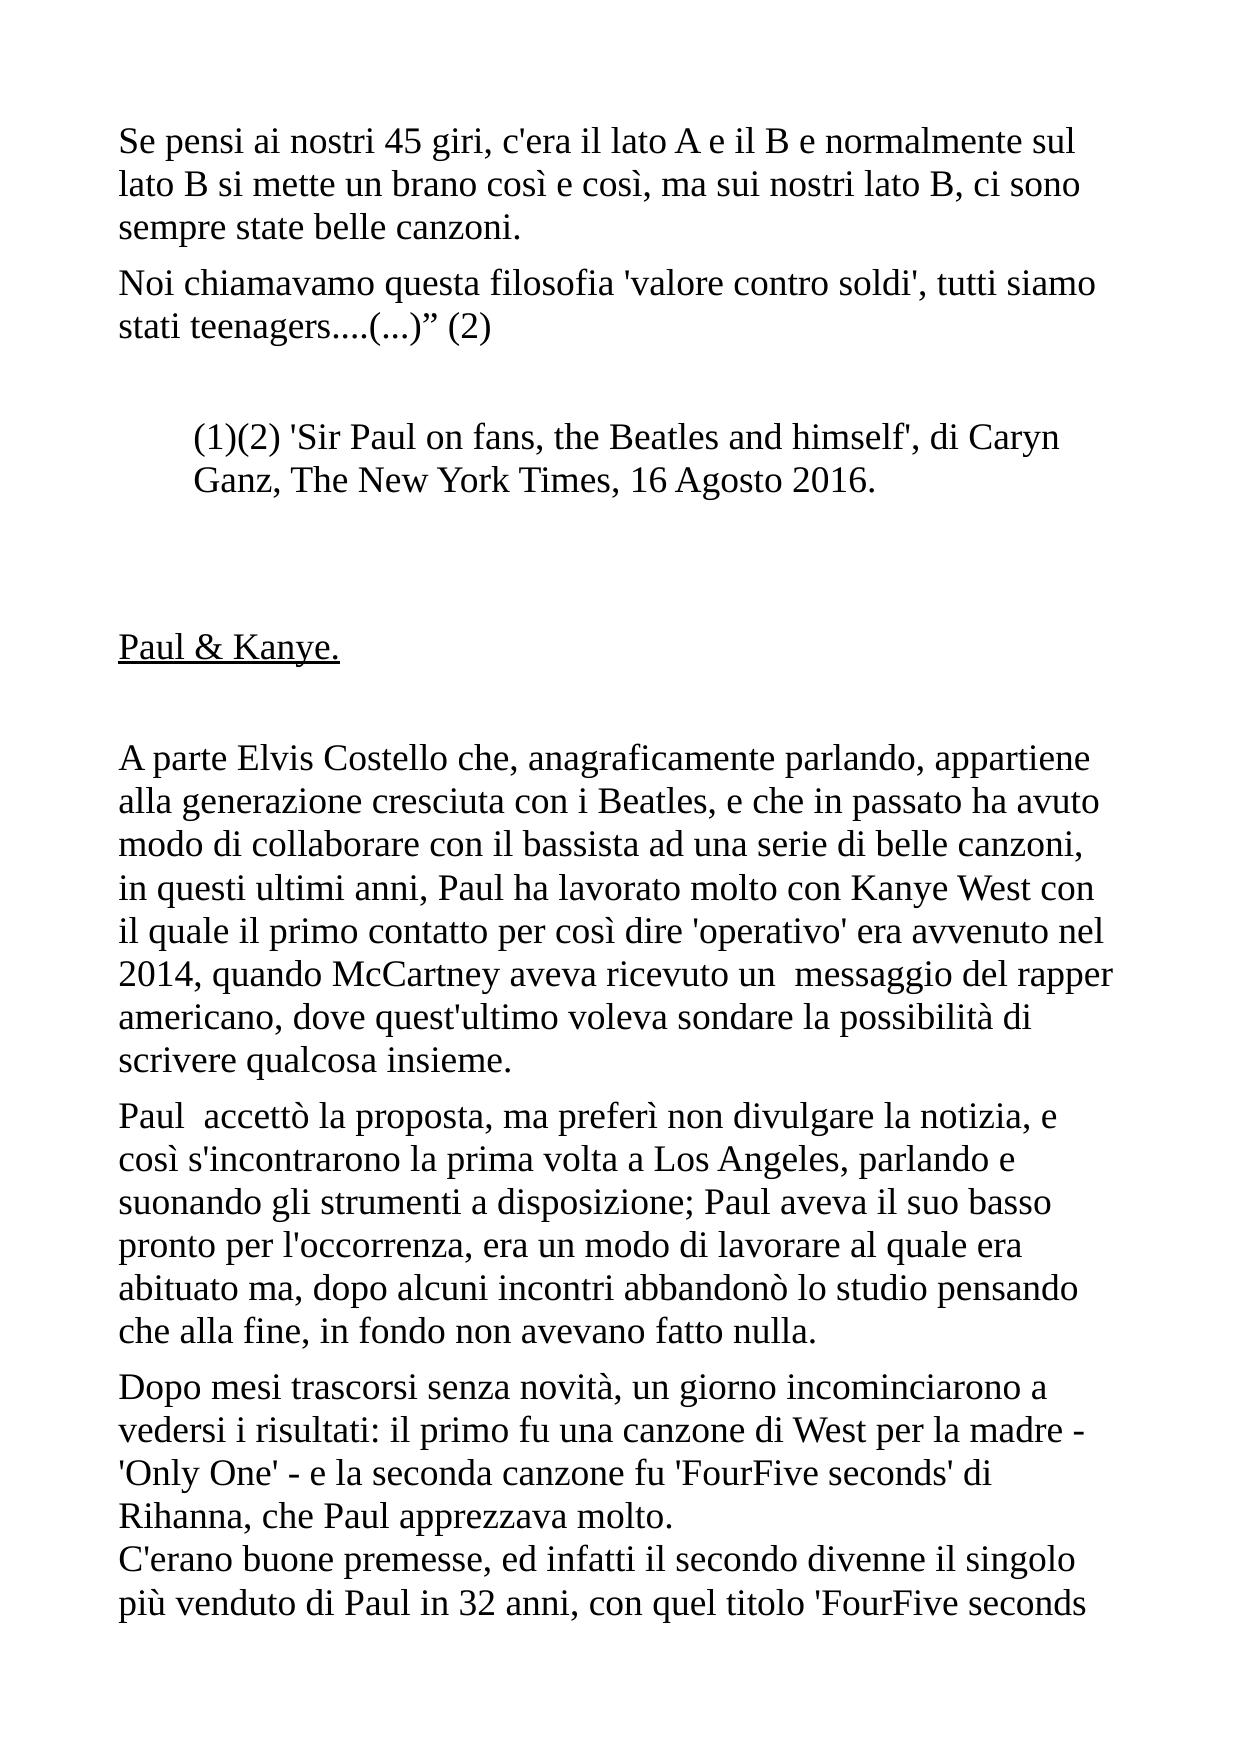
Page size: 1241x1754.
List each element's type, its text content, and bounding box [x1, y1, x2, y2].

text Paul accettò la proposta, ma preferì non divulgare la notizia, e così s'incontrarono la prima volta a Los Angeles, parlando e suonando gli strumenti a disposizione; Paul aveva il suo basso pronto per l'occorrenza, era un modo di lavorare al quale era abituato ma, dopo alcuni incontri abbandonò lo studio pensando che alla fine, in fondo non avevano fatto nulla. [118, 1093, 1122, 1352]
text Noi chiamavamo questa filosofia 'valore contro soldi', tutti siamo stati teenagers....(...)” (2) [118, 260, 1122, 346]
text Paul & Kanye. [118, 624, 1122, 667]
text Se pensi ai nostri 45 giri, c'era il lato A e il B e normalmente sul lato B si mette un brano così e così, ma sui nostri lato B, ci sono sempre state belle canzoni. [118, 118, 1122, 247]
text A parte Elvis Costello che, anagraficamente parlando, appartiene alla generazione cresciuta con i Beatles, e che in passato ha avuto modo di collaborare con il bassista ad una serie di belle canzoni, in questi ultimi anni, Paul ha lavorato molto con Kanye West con il quale il primo contatto per così dire 'operativo' era avvenuto nel 2014, quando McCartney aveva ricevuto un messaggio del rapper americano, dove quest'ultimo voleva sondare la possibilità di scrivere qualcosa insieme. [118, 736, 1122, 1081]
text Dopo mesi trascorsi senza novità, un giorno incominciarono a vedersi i risultati: il primo fu una canzone di West per la madre - 'Only One' - e la seconda canzone fu 'FourFive seconds' di Rihanna, che Paul apprezzava molto. C'erano buone premesse, ed infatti il secondo divenne il singolo più venduto di Paul in 32 anni, con quel titolo 'FourFive seconds [118, 1364, 1122, 1623]
list (1)(2) 'Sir Paul on fans, the Beatles and himself', di Caryn Ganz, The New York Times, 16 Agosto 2016. [156, 414, 1122, 501]
